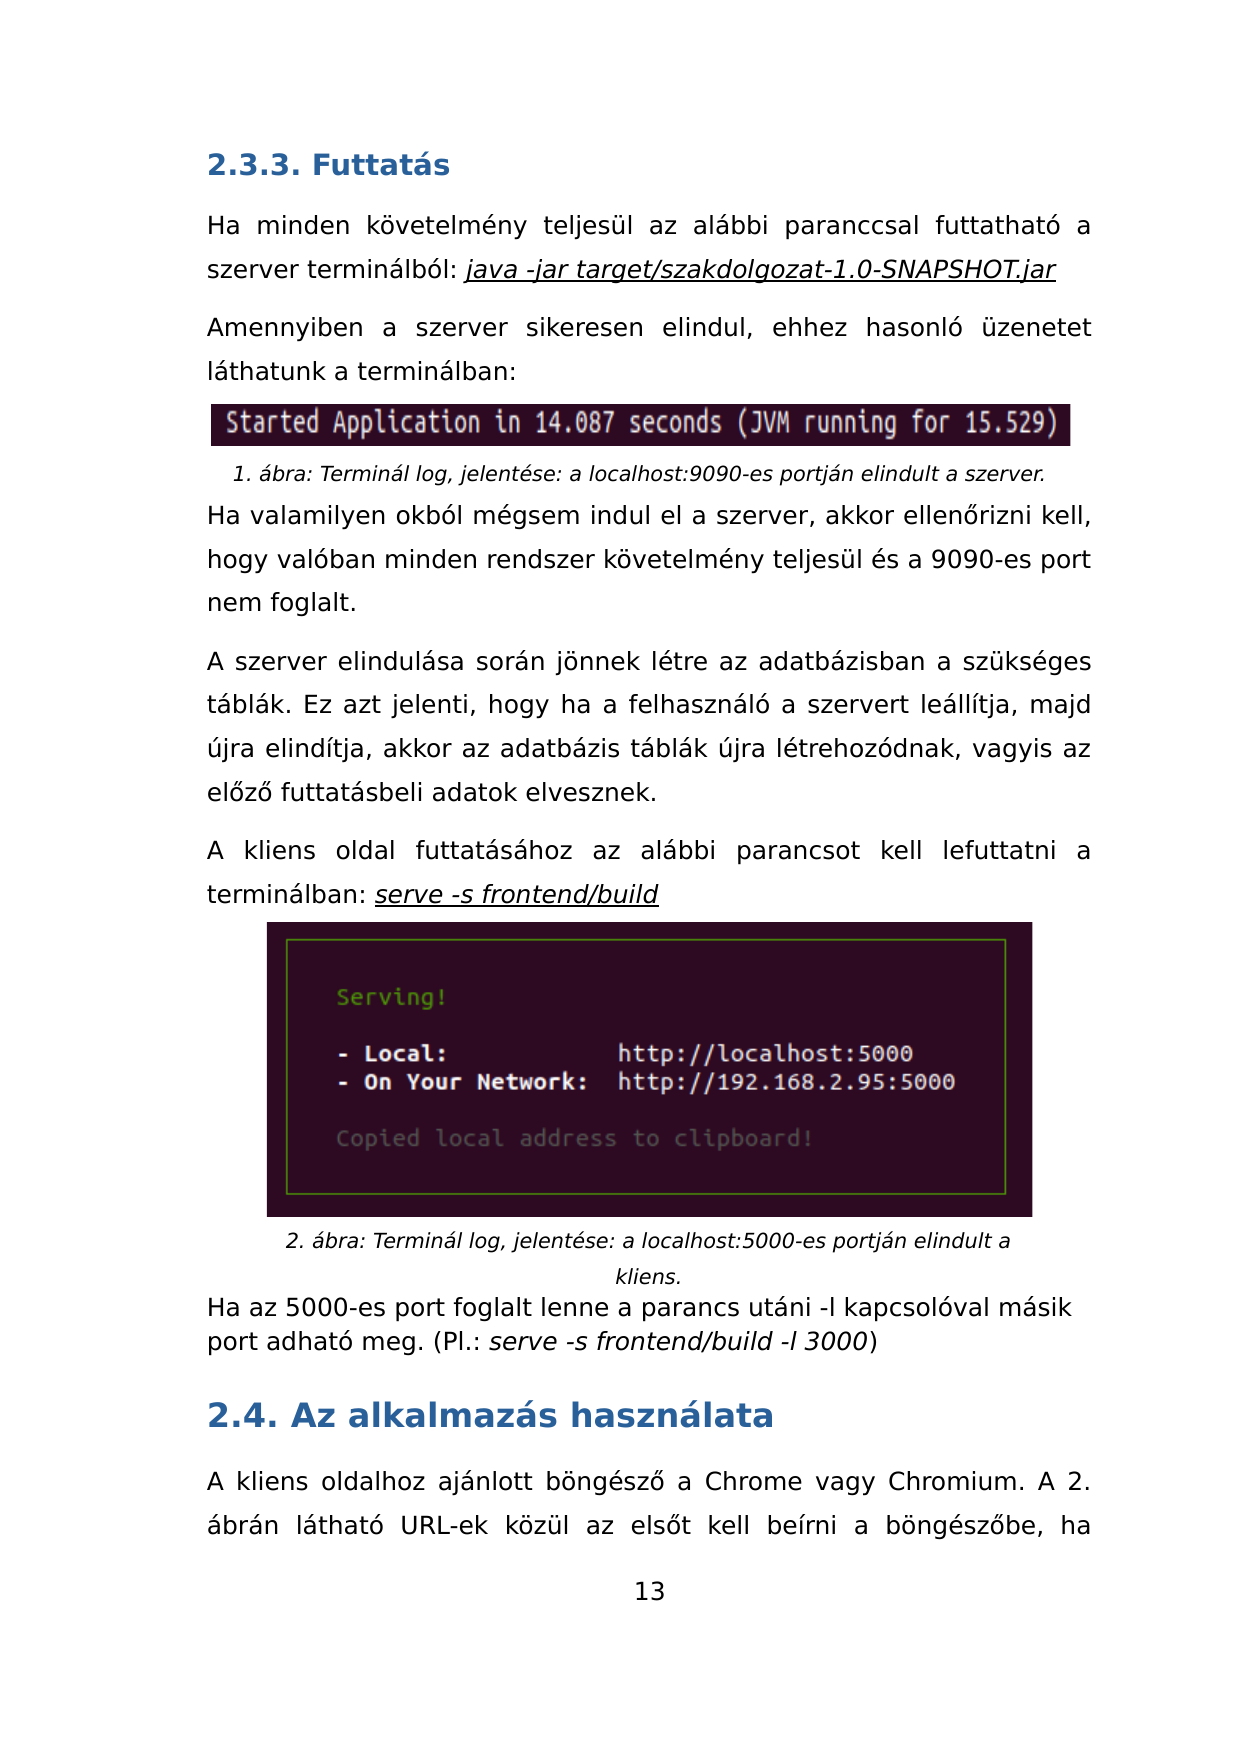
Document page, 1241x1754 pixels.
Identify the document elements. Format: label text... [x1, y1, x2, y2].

text Ha az 5000-es port foglalt lenne a parancs utáni -l kapcsolóval másik port adható meg. (Pl.: serve -s frontend/build -l 3000) [207, 1217, 1093, 1356]
picture [266, 922, 1033, 1217]
text 1. ábra: Terminál log, jelentése: a localhost:9090-es portján elindult a szerver. [207, 404, 1075, 486]
text 2. ábra: Terminál log, jelentése: a localhost:5000-es portján elindult a kliens. [267, 1217, 1032, 1289]
text A szerver elindulása során jönnek létre az adatbázisban a szükséges táblák. Ez azt jelenti, hogy ha a felhasználó a szervert leállítja, majd újra elindítja, akkor az adatbázis táblák újra létrehozódnak, vagyis az előző futtatásbeli adatok elvesznek. [207, 647, 1093, 807]
text A kliens oldal futtatásához az alábbi parancsot kell lefuttatni a terminálban: serve -s frontend/build [207, 836, 1093, 909]
text Ha valamilyen okból mégsem indul el a szerver, akkor ellenőrizni kell, hogy valóban minden rendszer követelmény teljesül és a 9090-es port nem foglalt. [207, 416, 1093, 618]
text Amennyiben a szerver sikeresen elindul, ehhez hasonló üzenetet láthatunk a terminálban: [207, 313, 1093, 386]
subtitle Az alkalmazás használata [207, 1396, 1093, 1435]
text Ha minden követelmény teljesül az alábbi paranccsal futtatható a szerver terminálból: java -jar target/szakdolgozat-1.0-SNAPSHOT.jar [207, 211, 1093, 284]
text A kliens oldalhoz ajánlott böngésző a Chrome vagy Chromium. A 2. ábrán látható URL-ek közül az elsőt kell beírni a böngészőbe, ha [207, 1467, 1093, 1540]
subtitle Futtatás [207, 148, 1093, 182]
picture [211, 404, 1071, 446]
